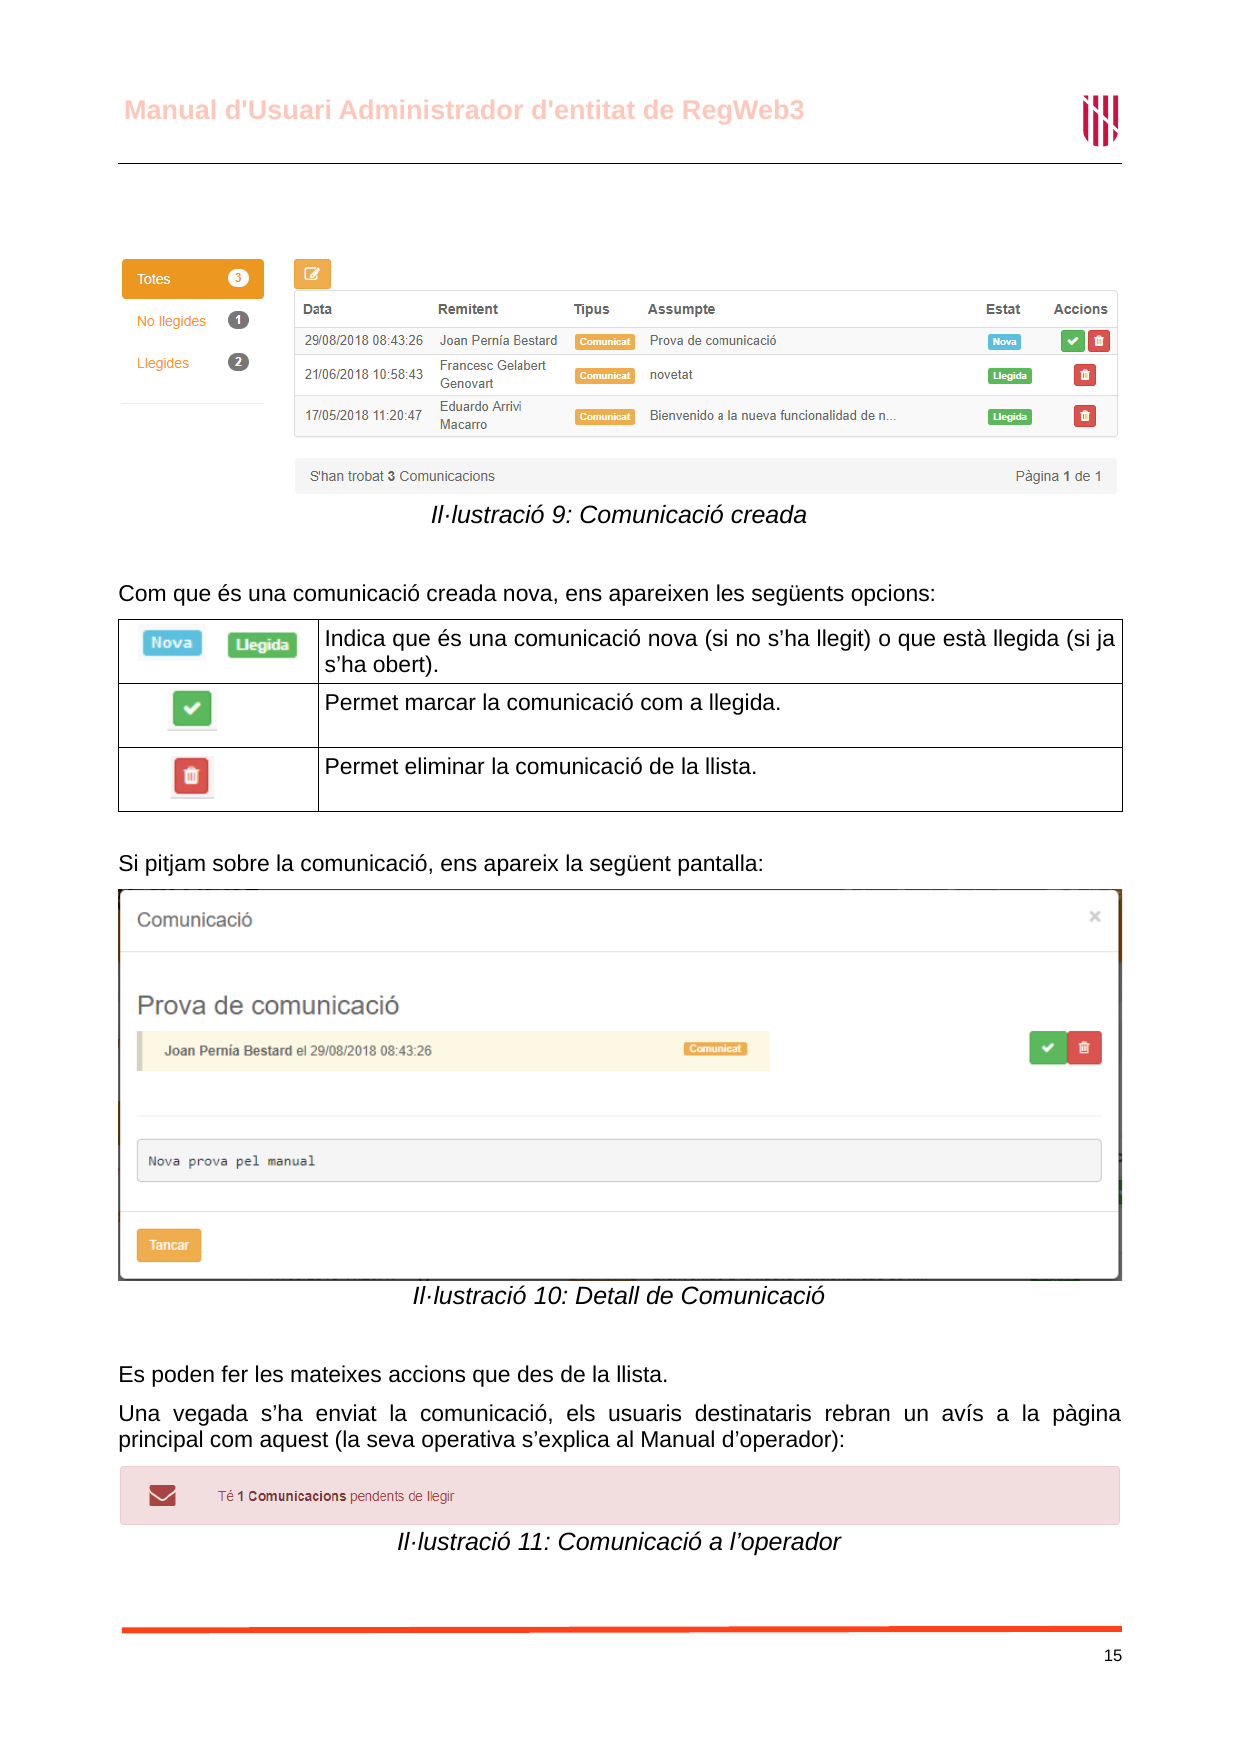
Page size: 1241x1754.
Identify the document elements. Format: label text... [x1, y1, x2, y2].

table_cell [119, 748, 318, 811]
text Una vegada s’ha enviat la comunicació, els usuaris destinataris rebran un avís a la pàgina principal com aquest (la seva operativa s’explica al Manual d’operador): [118, 1400, 1122, 1452]
table_cell Permet marcar la comunicació com a llegida. [319, 684, 1122, 747]
text Com que és una comunicació creada nova, ens apareixen les següents opcions: [118, 580, 1122, 606]
picture [222, 628, 302, 663]
text Il·lustració 11: Comunicació a l’operador [118, 1527, 1122, 1556]
table_header [119, 620, 318, 624]
table_cell [119, 684, 318, 747]
picture [1080, 93, 1121, 148]
table_header Indica que és una comunicació nova (si no s’ha llegit) o que està llegida (si ja s’ha obert). [319, 620, 1122, 683]
picture [170, 756, 215, 799]
text Si pitjam sobre la comunicació, ens apareix la següent pantalla: [118, 850, 1122, 877]
picture [137, 624, 207, 661]
text Il·lustració 9: Comunicació creada [118, 500, 1122, 528]
picture [118, 1465, 1123, 1527]
picture [118, 889, 1123, 1281]
text Il·lustració 10: Detall de Comunicació [118, 1281, 1122, 1309]
picture [167, 688, 218, 731]
table_header [119, 625, 318, 683]
text Es poden fer les mateixes accions que des de la llista. [118, 1361, 1122, 1387]
picture [118, 254, 1123, 500]
table_cell Permet eliminar la comunicació de la llista. [319, 748, 1122, 811]
